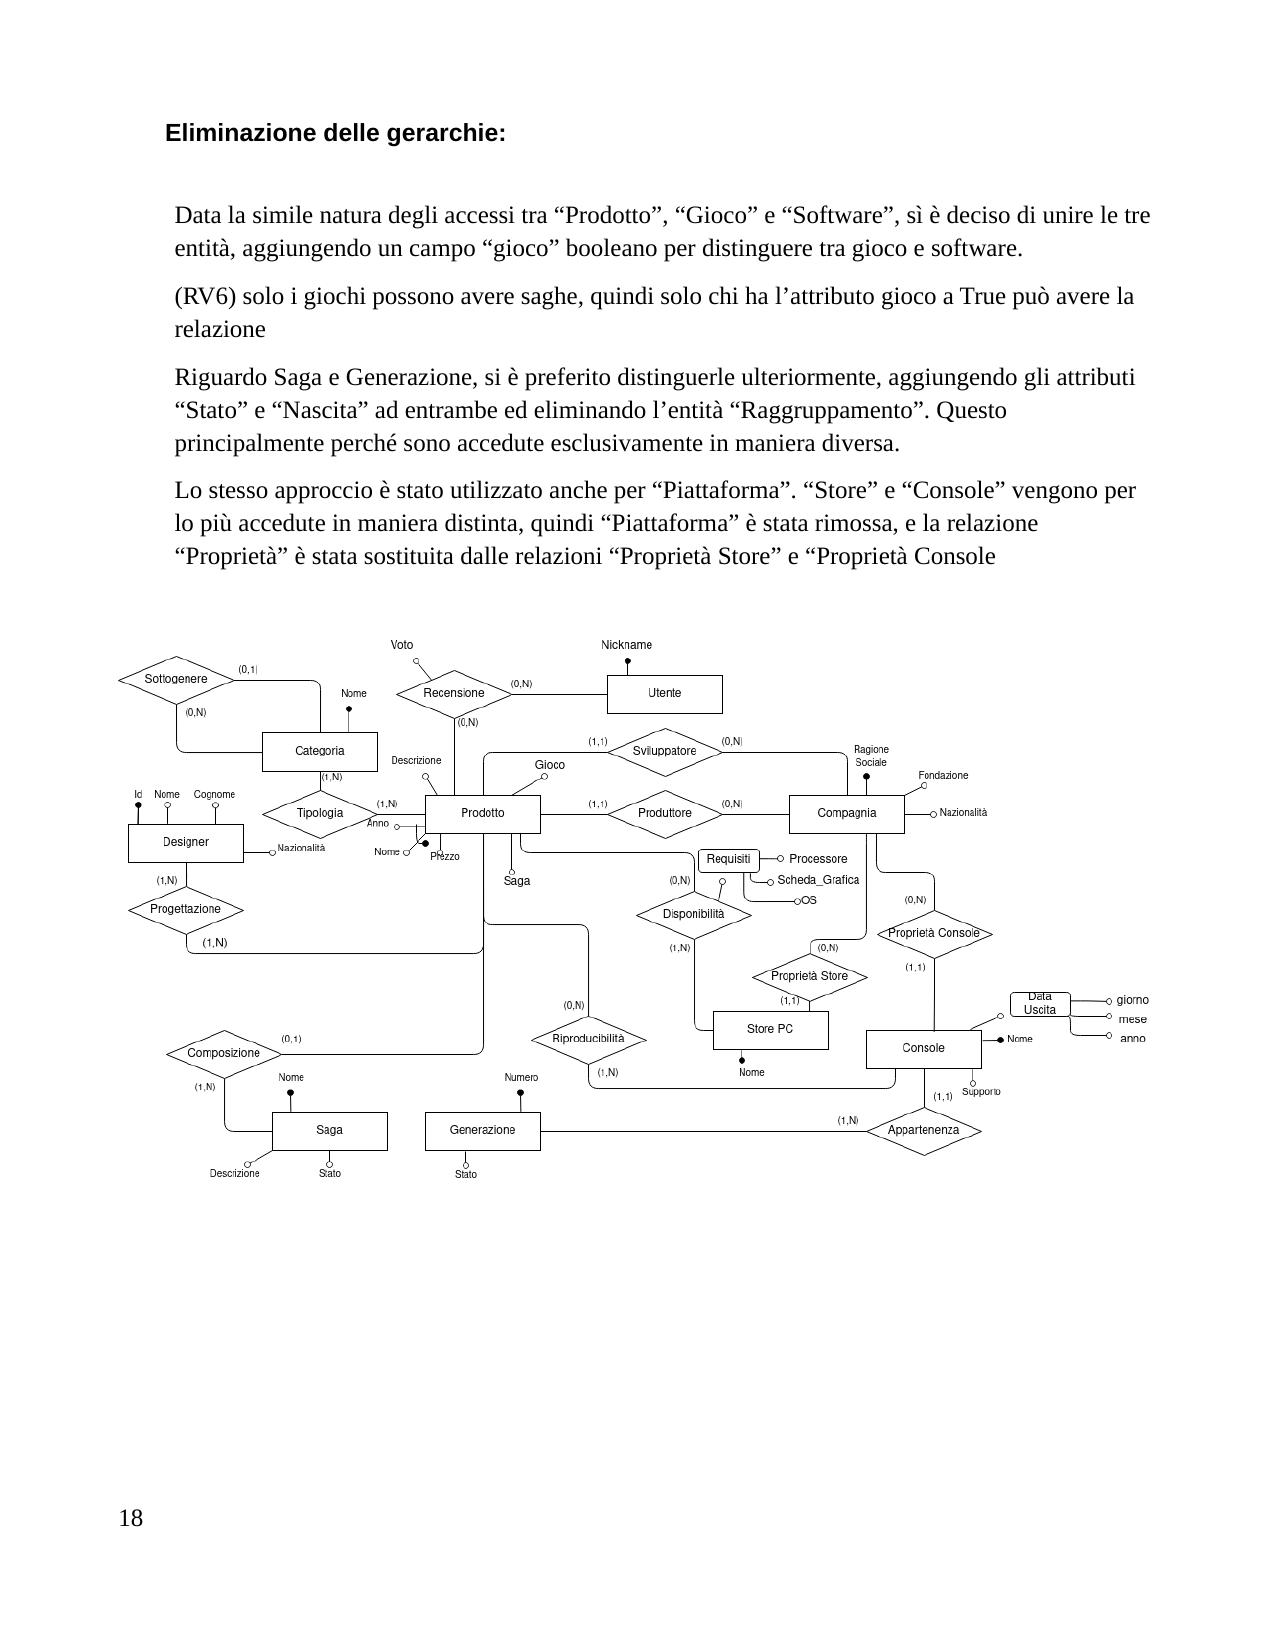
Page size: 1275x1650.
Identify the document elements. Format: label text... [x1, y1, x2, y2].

text (RV6) solo i giochi possono avere saghe, quindi solo chi ha l’attributo gioco a True può avere la relazione [174, 281, 1157, 343]
text Riguardo Saga e Generazione, si è preferito distinguerle ulteriormente, aggiungendo gli attributi “Stato” e “Nascita” ad entrambe ed eliminando l’entità “Raggruppamento”. Questo principalmente perché sono accedute esclusivamente in maniera diversa. [174, 362, 1157, 457]
picture [118, 636, 1157, 1185]
text Data la simile natura degli accessi tra “Prodotto”, “Gioco” e “Software”, sì è deciso di unire le tre entità, aggiungendo un campo “gioco” booleano per distinguere tra gioco e software. [174, 201, 1157, 262]
subtitle Eliminazione delle gerarchie: [165, 118, 1157, 147]
text Lo stesso approccio è stato utilizzato anche per “Piattaforma”. “Store” e “Console” vengono per lo più accedute in maniera distinta, quindi “Piattaforma” è stata rimossa, e la relazione “Proprietà” è stata sostituita dalle relazioni “Proprietà Store” e “Proprietà Console [174, 475, 1157, 570]
